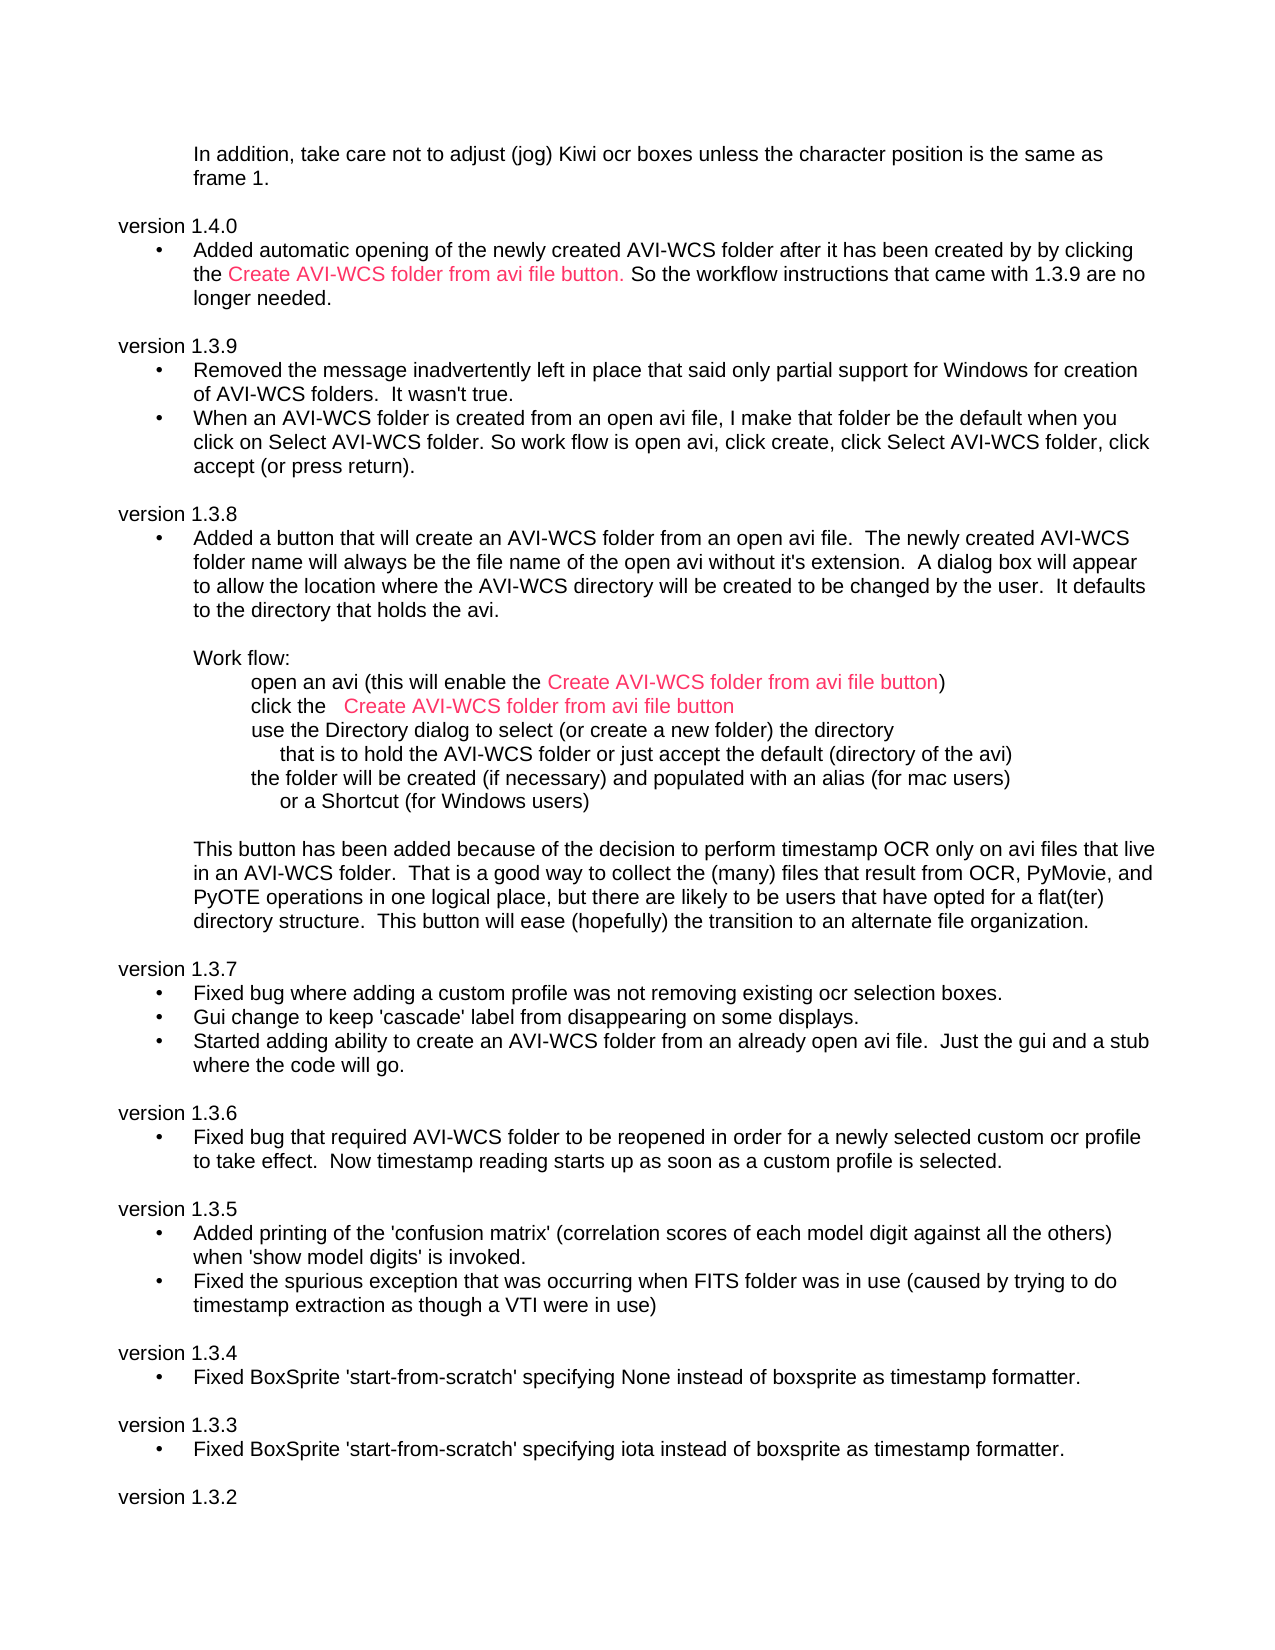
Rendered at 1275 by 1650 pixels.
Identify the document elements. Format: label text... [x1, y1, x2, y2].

text version 1.3.4 [118, 1341, 1157, 1365]
text version 1.3.6 [118, 1101, 1157, 1125]
list Removed the message inadvertently left in place that said only partial support for Windows for creation of AVI-WCS folders. It wasn't true. [156, 358, 1157, 406]
text version 1.3.3 [118, 1413, 1157, 1437]
text version 1.3.9 [118, 334, 1157, 358]
list Fixed bug that required AVI-WCS folder to be reopened in order for a newly selected custom ocr profile to take effect. Now timestamp reading starts up as soon as a custom profile is selected. [156, 1125, 1157, 1197]
list Added printing of the 'confusion matrix' (correlation scores of each model digit against all the others) when 'show model digits' is invoked. [156, 1221, 1157, 1269]
list In addition, take care not to adjust (jog) Kiwi ocr boxes unless the character position is the same as frame 1. [156, 118, 1157, 214]
text version 1.4.0 [118, 214, 1157, 238]
text version 1.3.7 [118, 957, 1157, 981]
list Fixed BoxSprite 'start-from-scratch' specifying None instead of boxsprite as timestamp formatter. [156, 1365, 1157, 1413]
list When an AVI-WCS folder is created from an open avi file, I make that folder be the default when you click on Select AVI-WCS folder. So work flow is open avi, click create, click Select AVI-WCS folder, click accept (or press return). [156, 406, 1157, 502]
list This button has been added because of the decision to perform timestamp OCR only on avi files that live in an AVI-WCS folder. That is a good way to collect the (many) files that result from OCR, PyMovie, and PyOTE operations in one logical place, but there are likely to be users that have opted for a flat(ter) directory structure. This button will ease (hopefully) the transition to an alternate file organization. [156, 837, 1157, 933]
list Fixed the spurious exception that was occurring when FITS folder was in use (caused by trying to do timestamp extraction as though a VTI were in use) [156, 1269, 1157, 1341]
list Added a button that will create an AVI-WCS folder from an open avi file. The newly created AVI-WCS folder name will always be the file name of the open avi without it's extension. A dialog box will appear to allow the location where the AVI-WCS directory will be created to be changed by the user. It defaults to the directory that holds the avi. Work flow: open an avi (this will enable the Create AVI-WCS folder from avi file button) click the Create AVI-WCS folder from avi file button use the Directory dialog to select (or create a new folder) the directory that is to hold the AVI-WCS folder or just accept the default (directory of the avi) the folder will be created (if necessary) and populated with an alias (for mac users) or a Shortcut (for Windows users) [156, 526, 1157, 837]
list Gui change to keep 'cascade' label from disappearing on some displays. [156, 1005, 1157, 1029]
list Fixed bug where adding a custom profile was not removing existing ocr selection boxes. [156, 981, 1157, 1005]
text version 1.3.5 [118, 1197, 1157, 1221]
text version 1.3.2 [118, 1485, 1157, 1509]
list Started adding ability to create an AVI-WCS folder from an already open avi file. Just the gui and a stub where the code will go. [156, 1029, 1157, 1101]
list Added automatic opening of the newly created AVI-WCS folder after it has been created by by clicking the Create AVI-WCS folder from avi file button. So the workflow instructions that came with 1.3.9 are no longer needed. [156, 238, 1157, 334]
text version 1.3.8 [118, 502, 1157, 526]
list Fixed BoxSprite 'start-from-scratch' specifying iota instead of boxsprite as timestamp formatter. [156, 1437, 1157, 1485]
